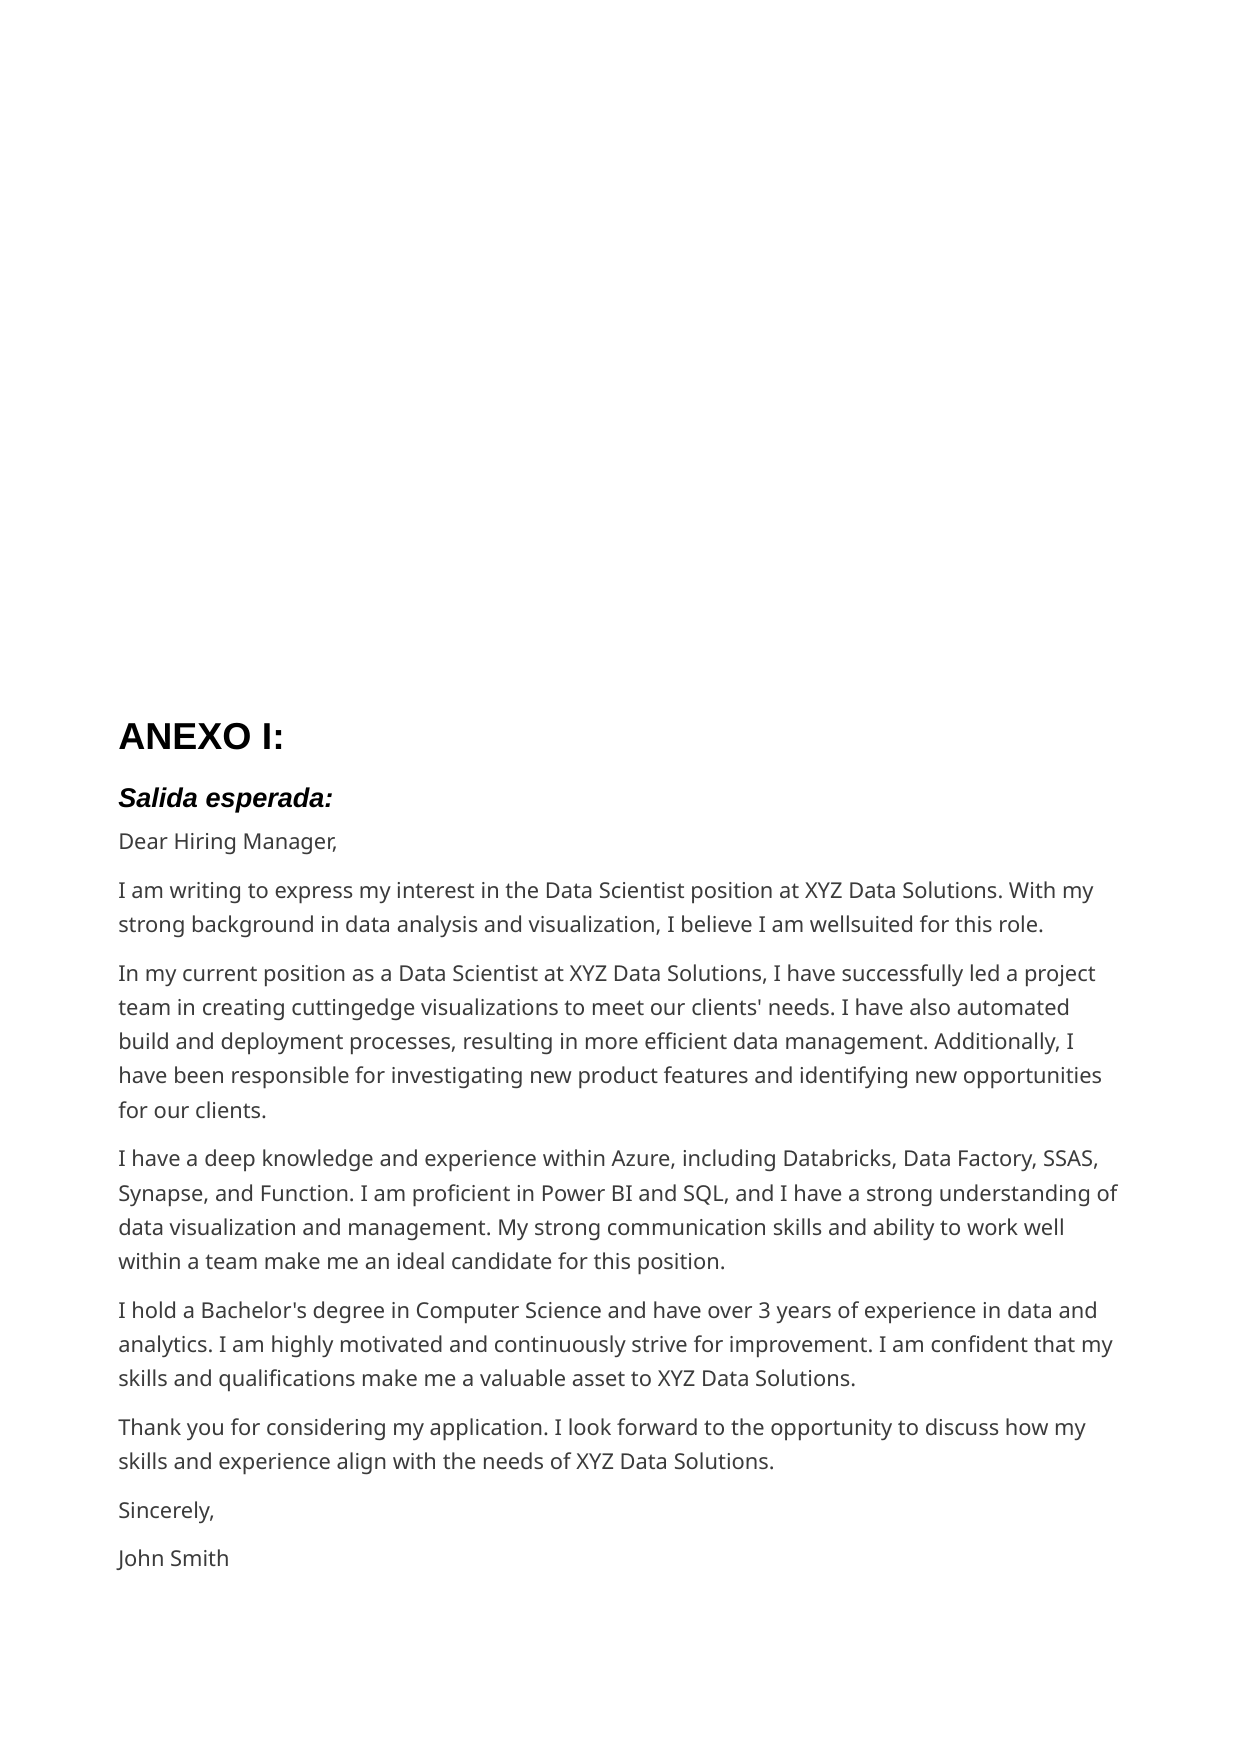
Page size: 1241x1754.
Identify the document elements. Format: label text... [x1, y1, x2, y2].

subtitle Salida esperada: [118, 782, 1122, 814]
text In my current position as a Data Scientist at XYZ Data Solutions, I have successfully led a project team in creating cuttingedge visualizations to meet our clients' needs. I have also automated build and deployment processes, resulting in more efficient data management. Additionally, I have been responsible for investigating new product features and identifying new opportunities for our clients. [118, 958, 1122, 1124]
text John Smith [118, 1543, 1122, 1573]
text Thank you for considering my application. I look forward to the opportunity to discuss how my skills and experience align with the needs of XYZ Data Solutions. [118, 1412, 1122, 1476]
subtitle ANEXO I: [118, 714, 1122, 757]
text Sincerely, [118, 1494, 1122, 1524]
text I have a deep knowledge and experience within Azure, including Databricks, Data Factory, SSAS, Synapse, and Function. I am proficient in Power BI and SQL, and I have a strong understanding of data visualization and management. My strong communication skills and ability to work well within a team make me an ideal candidate for this position. [118, 1143, 1122, 1276]
text I hold a Bachelor's degree in Computer Science and have over 3 years of experience in data and analytics. I am highly motivated and continuously strive for improvement. I am confident that my skills and qualifications make me a valuable asset to XYZ Data Solutions. [118, 1294, 1122, 1393]
text Dear Hiring Manager, [118, 826, 1122, 856]
text I am writing to express my interest in the Data Scientist position at XYZ Data Solutions. With my strong background in data analysis and visualization, I believe I am wellsuited for this role. [118, 875, 1122, 939]
